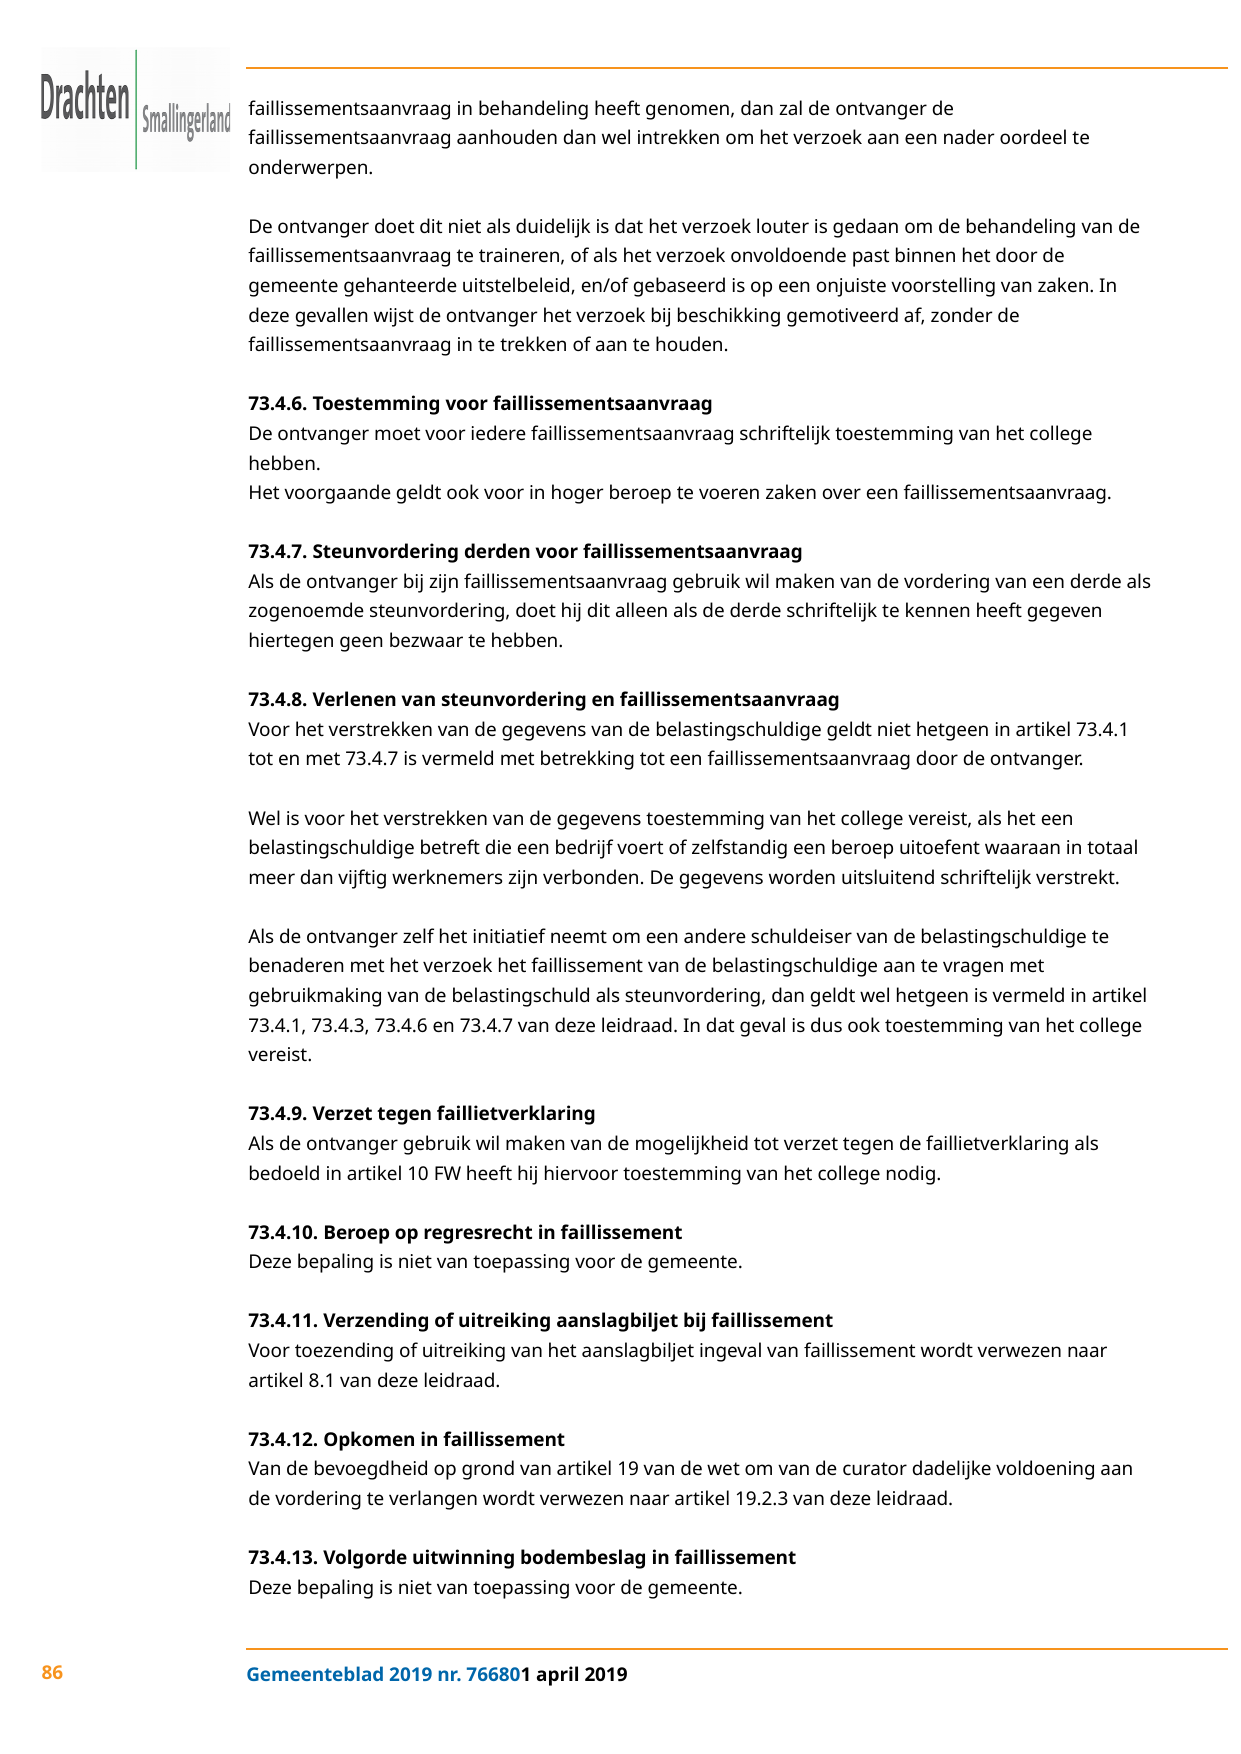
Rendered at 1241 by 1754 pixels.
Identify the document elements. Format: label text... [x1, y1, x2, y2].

text Deze bepaling is niet van toepassing voor de gemeente. [248, 1248, 1152, 1274]
text Wel is voor het verstrekken van de gegevens toestemming van het college vereist, als het een belastingschuldige betreft die een bedrijf voert of zelfstandig een beroep uitoefent waaraan in totaal meer dan vijftig werknemers zijn verbonden. De gegevens worden uitsluitend schriftelijk verstrekt. [248, 805, 1152, 890]
text Als de ontvanger gebruik wil maken van de mogelijkheid tot verzet tegen de faillietverklaring als bedoeld in artikel 10 FW heeft hij hiervoor toestemming van het college nodig. [248, 1130, 1152, 1186]
text Als de ontvanger bij zijn faillissementsaanvraag gebruik wil maken van de vordering van een derde als zogenoemde steunvordering, doet hij dit alleen als de derde schriftelijk te kennen heeft gegeven hiertegen geen bezwaar te hebben. [248, 568, 1152, 653]
text 73.4.13. Volgorde uitwinning bodembeslag in faillissement [248, 1544, 1152, 1570]
text 73.4.8. Verlenen van steunvordering en faillissementsaanvraag [248, 686, 1152, 712]
text 73.4.12. Opkomen in faillissement [248, 1426, 1152, 1452]
text 73.4.10. Beroep op regresrecht in faillissement [248, 1219, 1152, 1245]
text De ontvanger moet voor iedere faillissementsaanvraag schriftelijk toestemming van het college hebben. [248, 420, 1152, 476]
text De ontvanger doet dit niet als duidelijk is dat het verzoek louter is gedaan om de behandeling van de faillissementsaanvraag te traineren, of als het verzoek onvoldoende past binnen het door de gemeente gehanteerde uitstelbeleid, en/of gebaseerd is op een onjuiste voorstelling van zaken. In deze gevallen wijst de ontvanger het verzoek bij beschikking gemotiveerd af, zonder de faillissementsaanvraag in te trekken of aan te houden. [248, 213, 1152, 357]
text 73.4.11. Verzending of uitreiking aanslagbiljet bij faillissement [248, 1308, 1152, 1333]
text Deze bepaling is niet van toepassing voor de gemeente. [248, 1574, 1152, 1600]
text Voor het verstrekken van de gegevens van de belastingschuldige geldt niet hetgeen in artikel 73.4.1 tot en met 73.4.7 is vermeld met betrekking tot een faillissementsaanvraag door de ontvanger. [248, 716, 1152, 771]
text Van de bevoegdheid op grond van artikel 19 van de wet om van de curator dadelijke voldoening aan de vordering te verlangen wordt verwezen naar artikel 19.2.3 van deze leidraad. [248, 1456, 1152, 1511]
text Voor toezending of uitreiking van het aanslagbiljet ingeval van faillissement wordt verwezen naar artikel 8.1 van deze leidraad. [248, 1337, 1152, 1393]
text 73.4.9. Verzet tegen faillietverklaring [248, 1101, 1152, 1126]
text 73.4.7. Steunvordering derden voor faillissementsaanvraag [248, 538, 1152, 564]
picture [41, 47, 231, 172]
text Het voorgaande geldt ook voor in hoger beroep te voeren zaken over een faillissementsaanvraag. [248, 479, 1152, 505]
text faillissementsaanvraag in behandeling heeft genomen, dan zal de ontvanger de faillissementsaanvraag aanhouden dan wel intrekken om het verzoek aan een nader oordeel te onderwerpen. [248, 95, 1152, 180]
text Als de ontvanger zelf het initiatief neemt om een andere schuldeiser van de belastingschuldige te benaderen met het verzoek het faillissement van de belastingschuldige aan te vragen met gebruikmaking van de belastingschuld als steunvordering, dan geldt wel hetgeen is vermeld in artikel 73.4.1, 73.4.3, 73.4.6 en 73.4.7 van deze leidraad. In dat geval is dus ook toestemming van het college vereist. [248, 923, 1152, 1067]
text 73.4.6. Toestemming voor faillissementsaanvraag [248, 391, 1152, 416]
